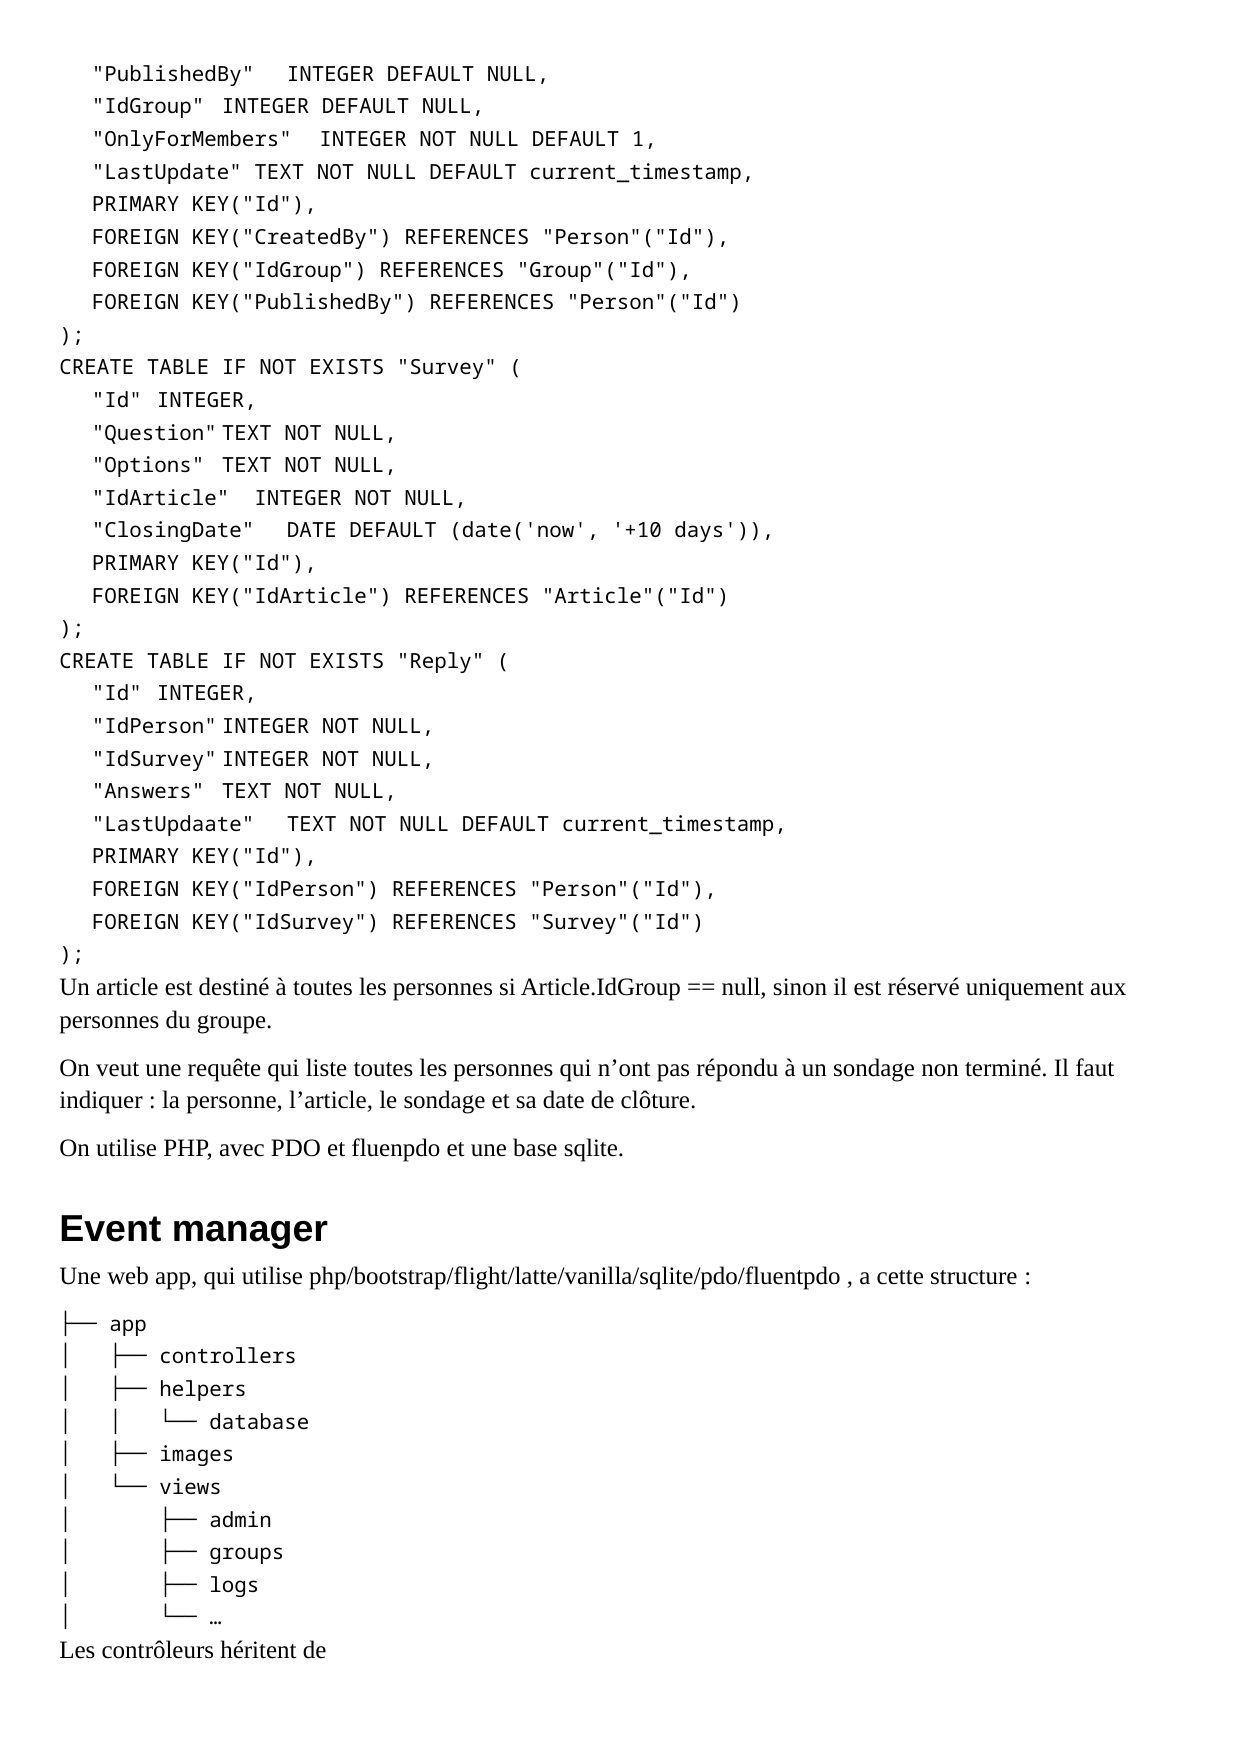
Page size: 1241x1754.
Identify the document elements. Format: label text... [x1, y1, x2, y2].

text "Id" INTEGER, [59, 678, 1181, 707]
text "IdArticle" INTEGER NOT NULL, [59, 483, 1181, 511]
text ); [59, 939, 1181, 968]
text FOREIGN KEY("IdPerson") REFERENCES "Person"("Id"), [59, 874, 1181, 903]
subtitle Event manager [59, 1206, 1181, 1249]
text │ ├── logs [59, 1570, 1181, 1598]
text "Id" INTEGER, [59, 385, 1181, 413]
text PRIMARY KEY("Id"), [59, 842, 1181, 870]
text "LastUpdate" TEXT NOT NULL DEFAULT current_timestamp, [59, 157, 1181, 185]
text "Options" TEXT NOT NULL, [59, 450, 1181, 479]
text FOREIGN KEY("PublishedBy") REFERENCES "Person"("Id") [59, 287, 1181, 316]
text PRIMARY KEY("Id"), [59, 189, 1181, 218]
text │ └── … [59, 1602, 1181, 1631]
text FOREIGN KEY("IdSurvey") REFERENCES "Survey"("Id") [59, 907, 1181, 935]
text │ ├── helpers [59, 1374, 1181, 1403]
text "Question" TEXT NOT NULL, [59, 418, 1181, 446]
text │ └── views [59, 1472, 1181, 1501]
text FOREIGN KEY("IdArticle") REFERENCES "Article"("Id") [59, 581, 1181, 609]
text "IdPerson" INTEGER NOT NULL, [59, 711, 1181, 739]
text "LastUpdaate" TEXT NOT NULL DEFAULT current_timestamp, [59, 809, 1181, 837]
text On veut une requête qui liste toutes les personnes qui n’ont pas répondu à un sondage non terminé. Il faut indiquer : la personne, l’article, le sondage et sa date de clôture. [59, 1053, 1181, 1114]
text │ ├── admin [59, 1505, 1181, 1533]
text "PublishedBy" INTEGER DEFAULT NULL, [59, 59, 1181, 87]
text Les contrôleurs héritent de [59, 1635, 1181, 1664]
text "IdSurvey" INTEGER NOT NULL, [59, 744, 1181, 772]
text "Answers" TEXT NOT NULL, [59, 776, 1181, 805]
text │ │ └── database [59, 1407, 1181, 1435]
text FOREIGN KEY("CreatedBy") REFERENCES "Person"("Id"), [59, 222, 1181, 251]
text Un article est destiné à toutes les personnes si Article.IdGroup == null, sinon il est réservé uniquement aux personnes du groupe. [59, 972, 1181, 1034]
text ├── app [59, 1309, 1181, 1337]
text On utilise PHP, avec PDO et fluenpdo et une base sqlite. [59, 1133, 1181, 1162]
text ); [59, 320, 1181, 348]
text "IdGroup" INTEGER DEFAULT NULL, [59, 92, 1181, 120]
text CREATE TABLE IF NOT EXISTS "Survey" ( [59, 352, 1181, 381]
text ); [59, 613, 1181, 642]
text CREATE TABLE IF NOT EXISTS "Reply" ( [59, 646, 1181, 674]
text FOREIGN KEY("IdGroup") REFERENCES "Group"("Id"), [59, 255, 1181, 283]
text "OnlyForMembers" INTEGER NOT NULL DEFAULT 1, [59, 124, 1181, 153]
text │ ├── images [59, 1439, 1181, 1468]
text Une web app, qui utilise php/bootstrap/flight/latte/vanilla/sqlite/pdo/fluentpdo , a cette structure : [59, 1261, 1181, 1290]
text │ ├── groups [59, 1537, 1181, 1566]
text "ClosingDate" DATE DEFAULT (date('now', '+10 days')), [59, 516, 1181, 544]
text │ ├── controllers [59, 1342, 1181, 1370]
text PRIMARY KEY("Id"), [59, 548, 1181, 577]
